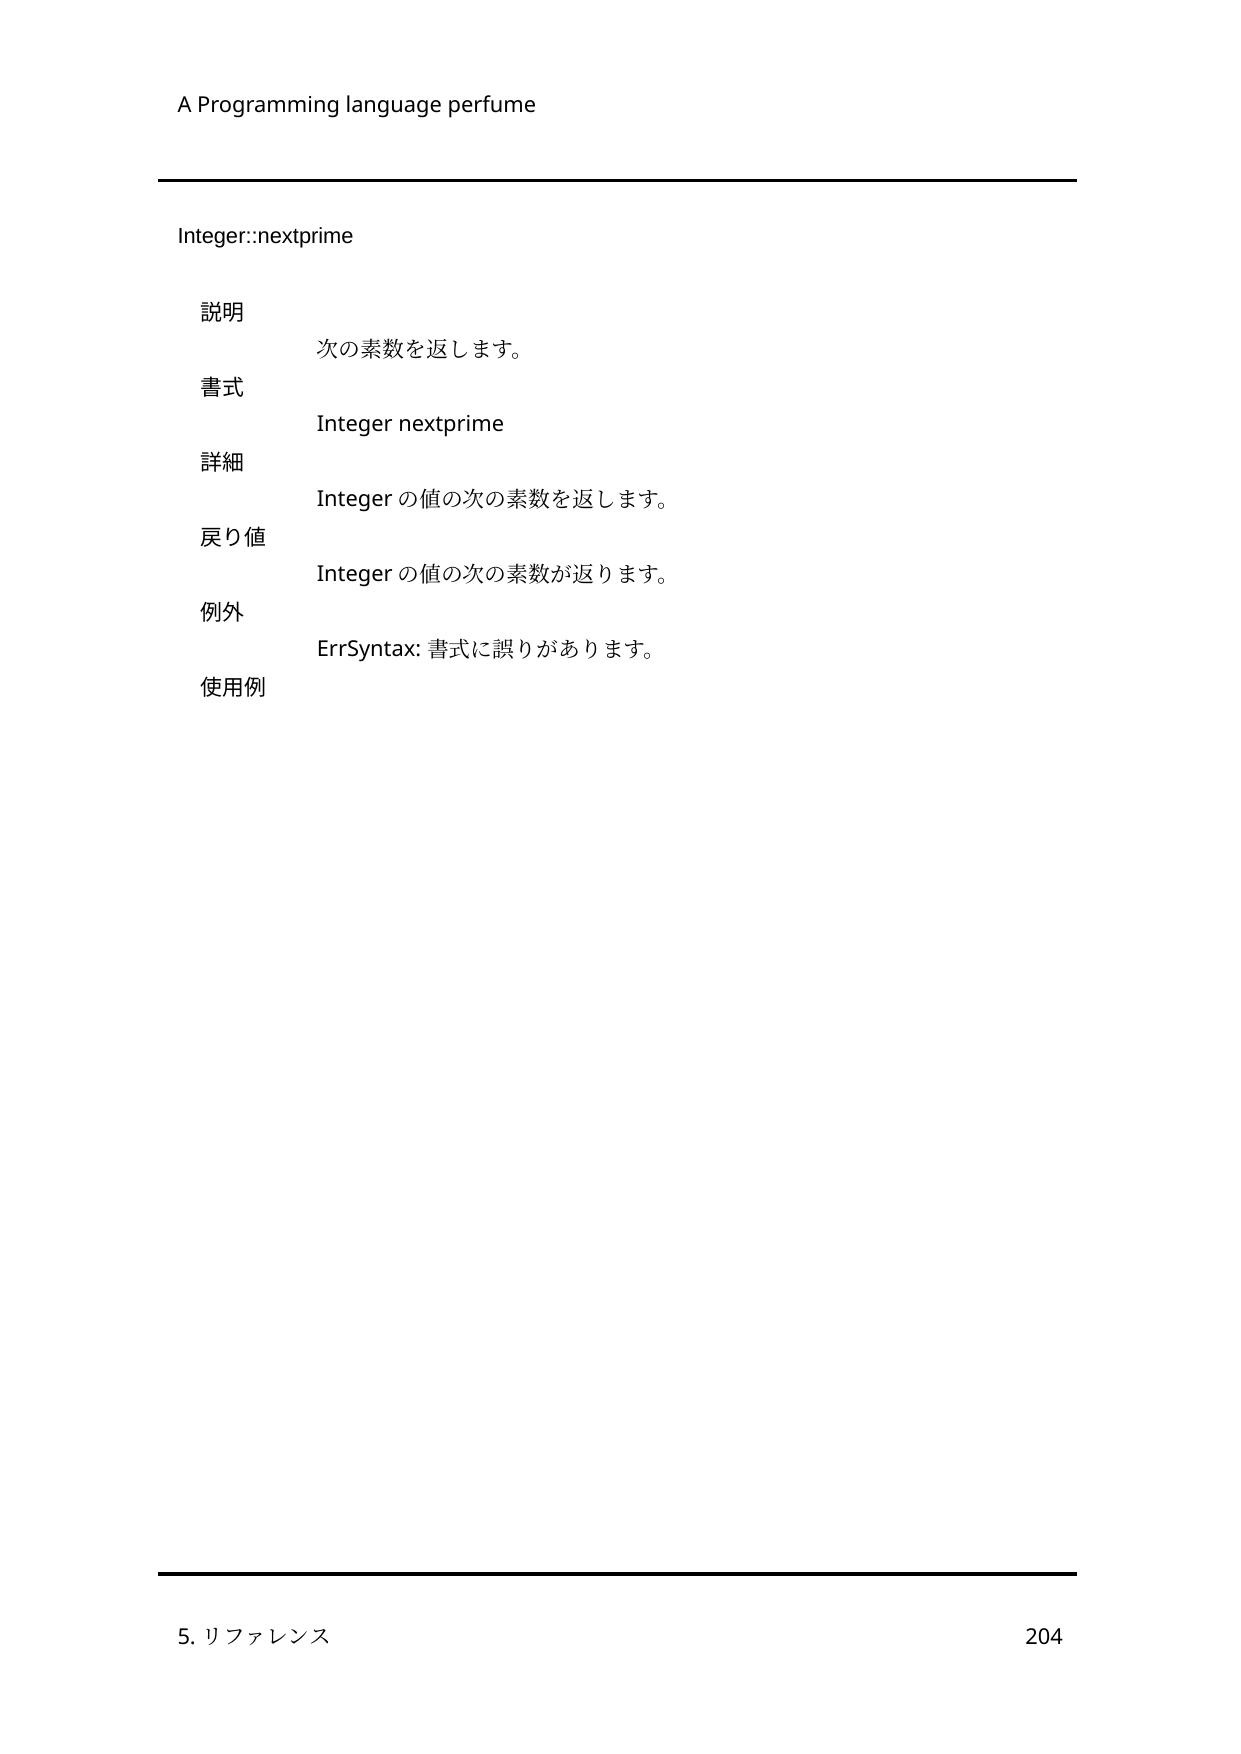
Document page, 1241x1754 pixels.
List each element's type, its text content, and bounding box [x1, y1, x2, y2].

table_header 次の素数を返します。 [317, 292, 1063, 367]
table_cell 戻り値 [200, 517, 317, 592]
table_cell 例外 [200, 592, 317, 667]
table_cell Integerの値の次の素数を返します。 [317, 442, 1063, 517]
table_cell Integer nextprime [317, 367, 1063, 442]
table_cell [317, 667, 1063, 742]
table_cell Integerの値の次の素数が返ります。 [317, 517, 1063, 592]
table_cell 書式 [200, 367, 317, 442]
table_header 説明 [200, 292, 317, 367]
table_cell 使用例 [200, 667, 317, 742]
table_cell ErrSyntax: 書式に誤りがあります。 [317, 592, 1063, 667]
subtitle Integer::nextprime [177, 217, 1063, 254]
table_cell 詳細 [200, 442, 317, 517]
